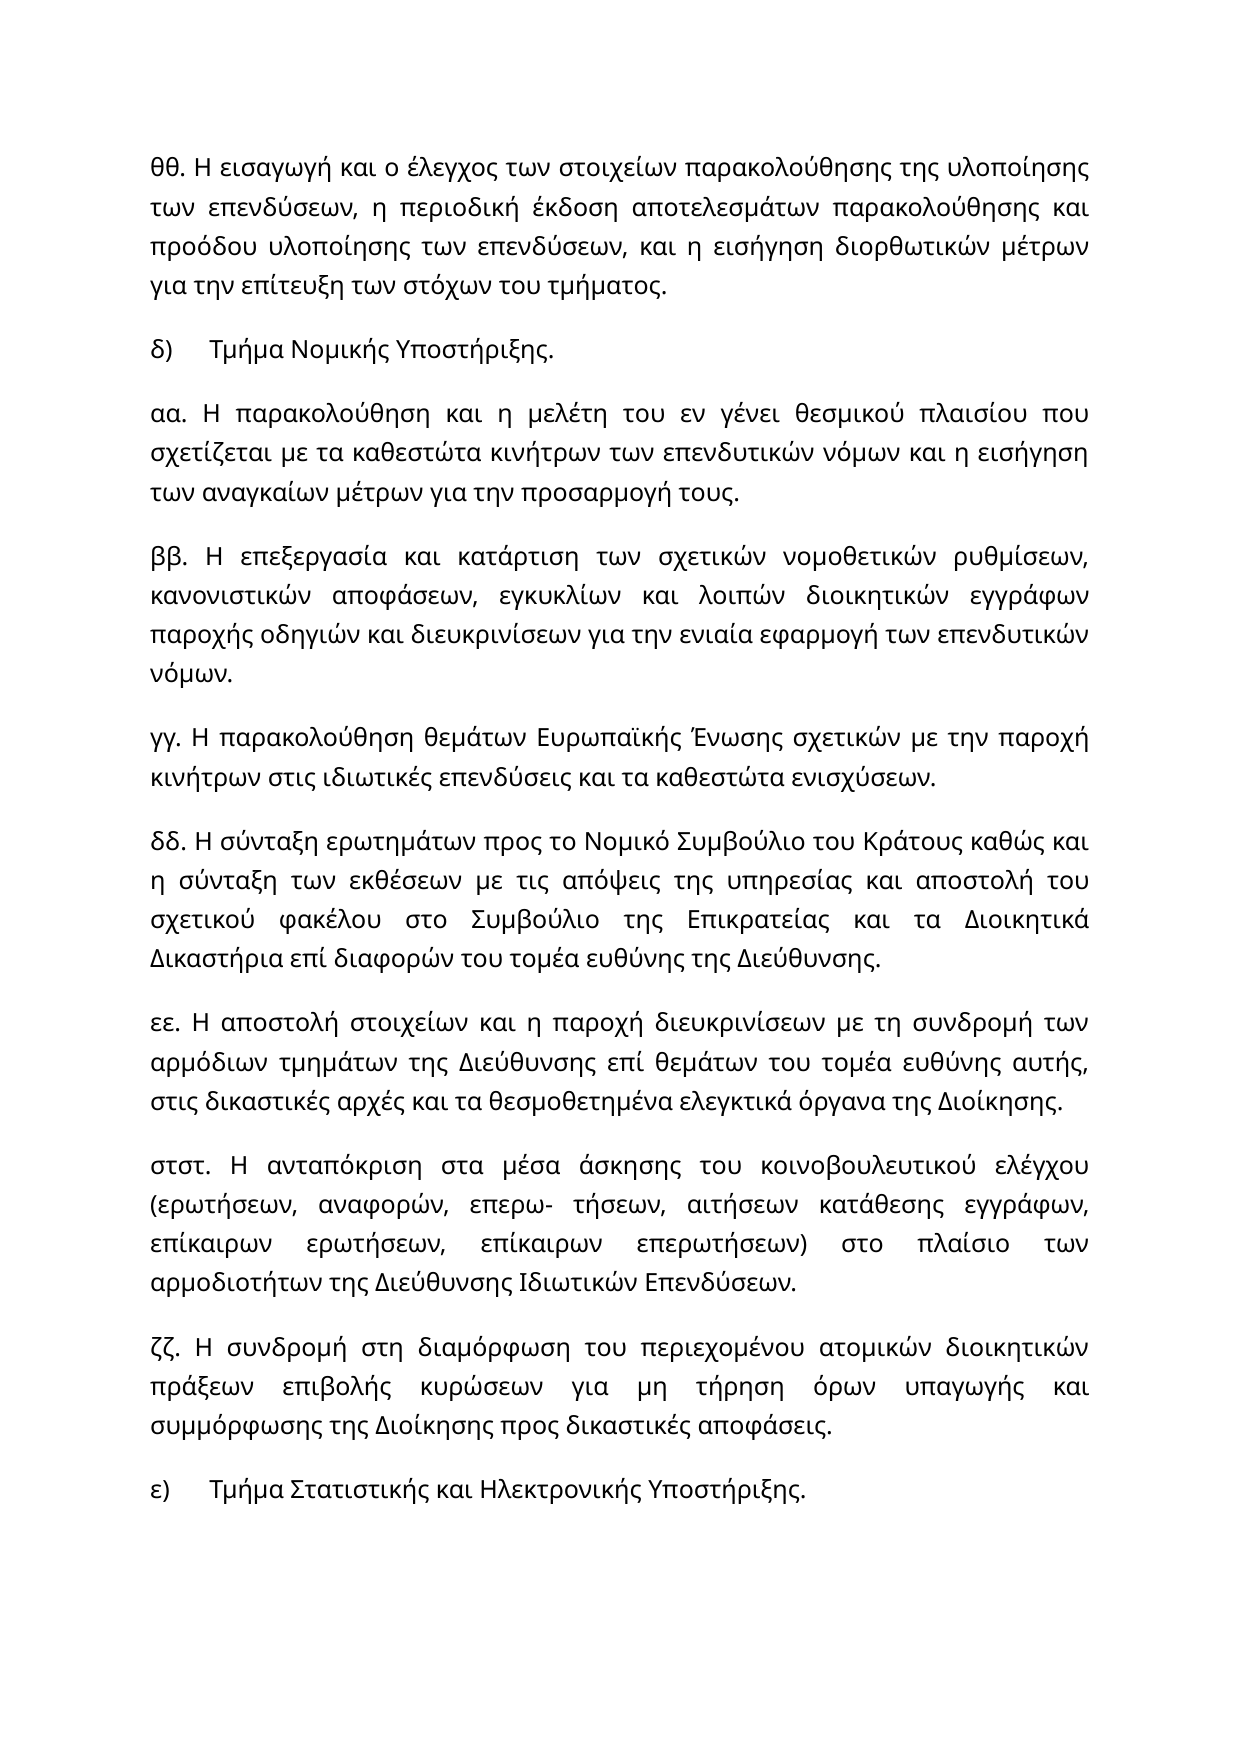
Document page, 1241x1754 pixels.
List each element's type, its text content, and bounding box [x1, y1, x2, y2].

text στστ. Η ανταπόκριση στα μέσα άσκησης του κοινοβουλευτικού ελέγχου (ερωτήσεων, αναφορών, επερω- τήσεων, αιτήσεων κατάθεσης εγγράφων, επίκαιρων ερωτήσεων, επίκαιρων επερωτήσεων) στο πλαίσιο των αρμοδιοτήτων της Διεύθυνσης Ιδιωτικών Επενδύσεων. [150, 1147, 1090, 1299]
text θθ. Η εισαγωγή και ο έλεγχος των στοιχείων παρακολούθησης της υλοποίησης των επενδύσεων, η περιοδική έκδοση αποτελεσμάτων παρακολούθησης και προόδου υλοποίησης των επενδύσεων, και η εισήγηση διορθωτικών μέτρων για την επίτευξη των στόχων του τμήματος. [150, 150, 1090, 302]
text ζζ. Η συνδρομή στη διαμόρφωση του περιεχομένου ατομικών διοικητικών πράξεων επιβολής κυρώσεων για μη τήρηση όρων υπαγωγής και συμμόρφωσης της Διοίκησης προς δικαστικές αποφάσεις. [150, 1329, 1090, 1442]
text δδ. Η σύνταξη ερωτημάτων προς το Νομικό Συμβούλιο του Κράτους καθώς και η σύνταξη των εκθέσεων με τις απόψεις της υπηρεσίας και αποστολή του σχετικού φακέλου στο Συμβούλιο της Επικρατείας και τα Διοικητικά Δικαστήρια επί διαφορών του τομέα ευθύνης της Διεύθυνσης. [150, 823, 1090, 975]
list δ) Τμήμα Νομικής Υποστήριξης. [150, 332, 1090, 366]
list ε) Τμήμα Στατιστικής και Ηλεκτρονικής Υποστήριξης. [150, 1472, 1090, 1506]
text εε. Η αποστολή στοιχείων και η παροχή διευκρινίσεων με τη συνδρομή των αρμόδιων τμημάτων της Διεύθυνσης επί θεμάτων του τομέα ευθύνης αυτής, στις δικαστικές αρχές και τα θεσμοθετημένα ελεγκτικά όργανα της Διοίκησης. [150, 1005, 1090, 1117]
text γγ. Η παρακολούθηση θεμάτων Ευρωπαϊκής Ένωσης σχετικών με την παροχή κινήτρων στις ιδιωτικές επενδύσεις και τα καθεστώτα ενισχύσεων. [150, 720, 1090, 793]
text ββ. Η επεξεργασία και κατάρτιση των σχετικών νομοθετικών ρυθμίσεων, κανονιστικών αποφάσεων, εγκυκλίων και λοιπών διοικητικών εγγράφων παροχής οδηγιών και διευκρινίσεων για την ενιαία εφαρμογή των επενδυτικών νόμων. [150, 538, 1090, 690]
text αα. Η παρακολούθηση και η μελέτη του εν γένει θεσμικού πλαισίου που σχετίζεται με τα καθεστώτα κινήτρων των επενδυτικών νόμων και η εισήγηση των αναγκαίων μέτρων για την προσαρμογή τους. [150, 396, 1090, 508]
